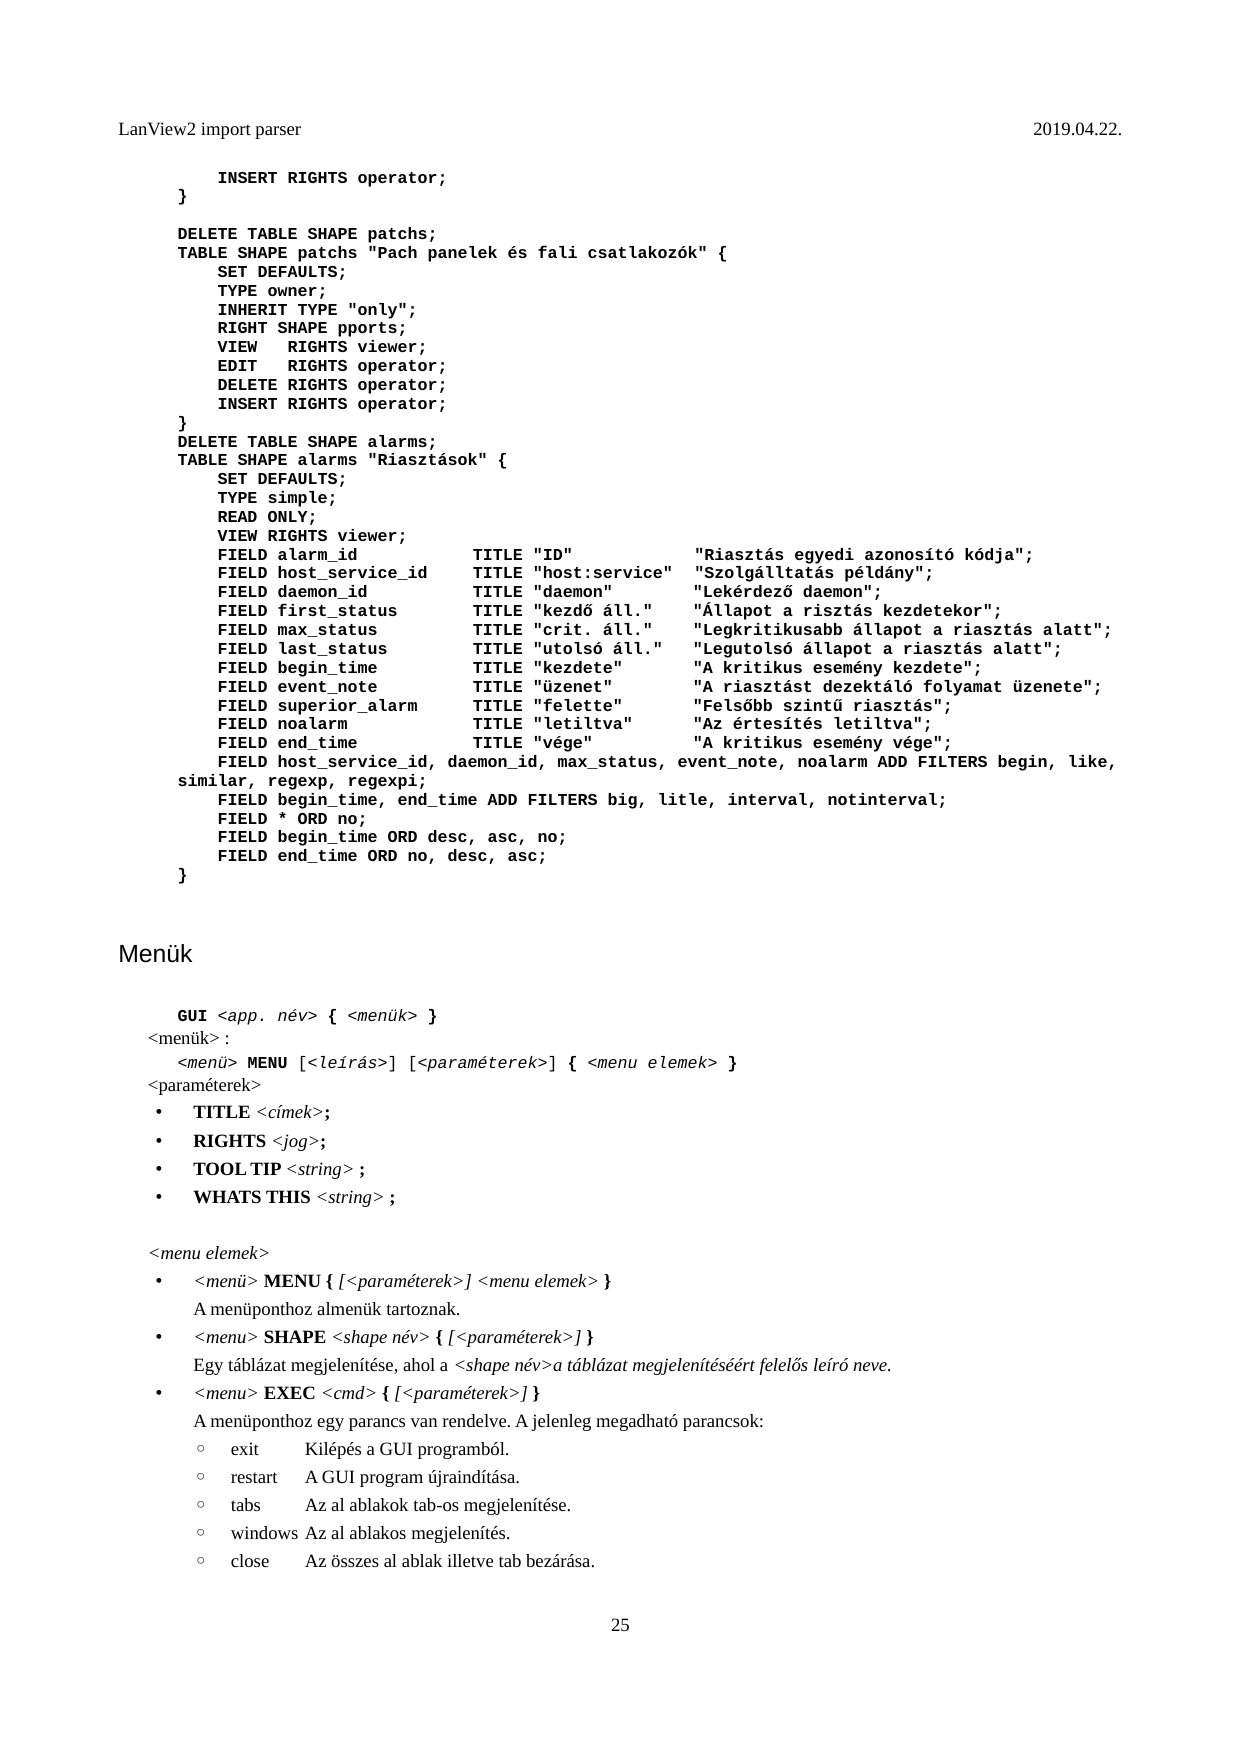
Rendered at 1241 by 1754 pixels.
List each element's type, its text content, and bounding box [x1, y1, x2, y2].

text <menu elemek> [118, 1242, 1122, 1263]
list Egy táblázat megjelenítése, ahol a <shape név>a táblázat megjelenítéséért felelős leíró neve. [156, 1354, 1122, 1375]
text FIELD max_status TITLE "crit. áll." "Legkritikusabb állapot a riasztás alatt"; [177, 622, 1122, 641]
text TABLE SHAPE alarms "Riasztások" { [177, 452, 1122, 471]
text FIELD first_status TITLE "kezdő áll." "Állapot a risztás kezdetekor"; [177, 603, 1122, 622]
text TABLE SHAPE patchs "Pach panelek és fali csatlakozók" { [177, 244, 1122, 263]
list tabs Az al ablakok tab-os megjelenítése. [193, 1494, 1122, 1515]
text FIELD superior_alarm TITLE "felette" "Felsőbb szintű riasztás"; [177, 697, 1122, 716]
text FIELD * ORD no; [177, 810, 1122, 829]
subtitle Menük [118, 939, 1122, 967]
text FIELD host_service_id, daemon_id, max_status, event_note, noalarm ADD FILTERS begin, like, similar, regexp, regexpi; [177, 754, 1122, 791]
text INHERIT TYPE "only"; [177, 301, 1122, 320]
text FIELD end_time TITLE "vége" "A kritikus esemény vége"; [177, 735, 1122, 754]
text VIEW RIGHTS viewer; [177, 527, 1122, 546]
text INSERT RIGHTS operator; [177, 169, 1122, 188]
text READ ONLY; [177, 508, 1122, 527]
list A menüponthoz almenük tartoznak. [156, 1298, 1122, 1319]
list restart A GUI program újraindítása. [193, 1466, 1122, 1487]
text <menük> : [118, 1027, 1122, 1048]
text SET DEFAULTS; [177, 263, 1122, 282]
text FIELD event_note TITLE "üzenet" "A riasztást dezektáló folyamat üzenete"; [177, 678, 1122, 697]
text DELETE RIGHTS operator; [177, 377, 1122, 395]
list <menu> SHAPE <shape név> { [<paraméterek>] } [156, 1326, 1122, 1347]
text FIELD end_time ORD no, desc, asc; [177, 848, 1122, 867]
list WHATS THIS <string> ; [156, 1186, 1122, 1207]
text TYPE simple; [177, 490, 1122, 508]
text TYPE owner; [177, 282, 1122, 301]
list A menüponthoz egy parancs van rendelve. A jelenleg megadható parancsok: [156, 1410, 1122, 1431]
text FIELD alarm_id TITLE "ID" "Riasztás egyedi azonosító kódja"; [177, 546, 1122, 565]
list windows Az al ablakos megjelenítés. [193, 1522, 1122, 1543]
text FIELD daemon_id TITLE "daemon" "Lekérdező daemon"; [177, 584, 1122, 603]
list close Az összes al ablak illetve tab bezárása. [193, 1550, 1122, 1571]
text DELETE TABLE SHAPE patchs; [177, 226, 1122, 244]
text EDIT RIGHTS operator; [177, 358, 1122, 377]
text INSERT RIGHTS operator; [177, 395, 1122, 414]
text } [177, 867, 1122, 886]
text GUI <app. név> { <menük> } [177, 1008, 1122, 1027]
text FIELD begin_time ORD desc, asc, no; [177, 829, 1122, 848]
text DELETE TABLE SHAPE alarms; [177, 433, 1122, 452]
text FIELD begin_time TITLE "kezdete" "A kritikus esemény kezdete"; [177, 659, 1122, 678]
text FIELD begin_time, end_time ADD FILTERS big, litle, interval, notinterval; [177, 791, 1122, 810]
text } [177, 188, 1122, 207]
text <paraméterek> [118, 1073, 1122, 1095]
text FIELD host_service_id TITLE "host:service" "Szolgálltatás példány"; [177, 565, 1122, 584]
text FIELD noalarm TITLE "letiltva" "Az értesítés letiltva"; [177, 716, 1122, 735]
text VIEW RIGHTS viewer; [177, 339, 1122, 358]
list RIGHTS <jog>; [156, 1129, 1122, 1151]
text SET DEFAULTS; [177, 471, 1122, 490]
list TITLE <címek>; [156, 1101, 1122, 1123]
list <menu> EXEC <cmd> { [<paraméterek>] } [156, 1382, 1122, 1403]
list exit Kilépés a GUI programból. [193, 1438, 1122, 1459]
text <menü> MENU [<leírás>] [<paraméterek>] { <menu elemek> } [177, 1054, 1122, 1073]
text } [177, 414, 1122, 433]
list <menü> MENU { [<paraméterek>] <menu elemek> } [156, 1269, 1122, 1291]
text FIELD last_status TITLE "utolsó áll." "Legutolsó állapot a riasztás alatt"; [177, 641, 1122, 659]
list TOOL TIP <string> ; [156, 1157, 1122, 1179]
text RIGHT SHAPE pports; [177, 320, 1122, 339]
